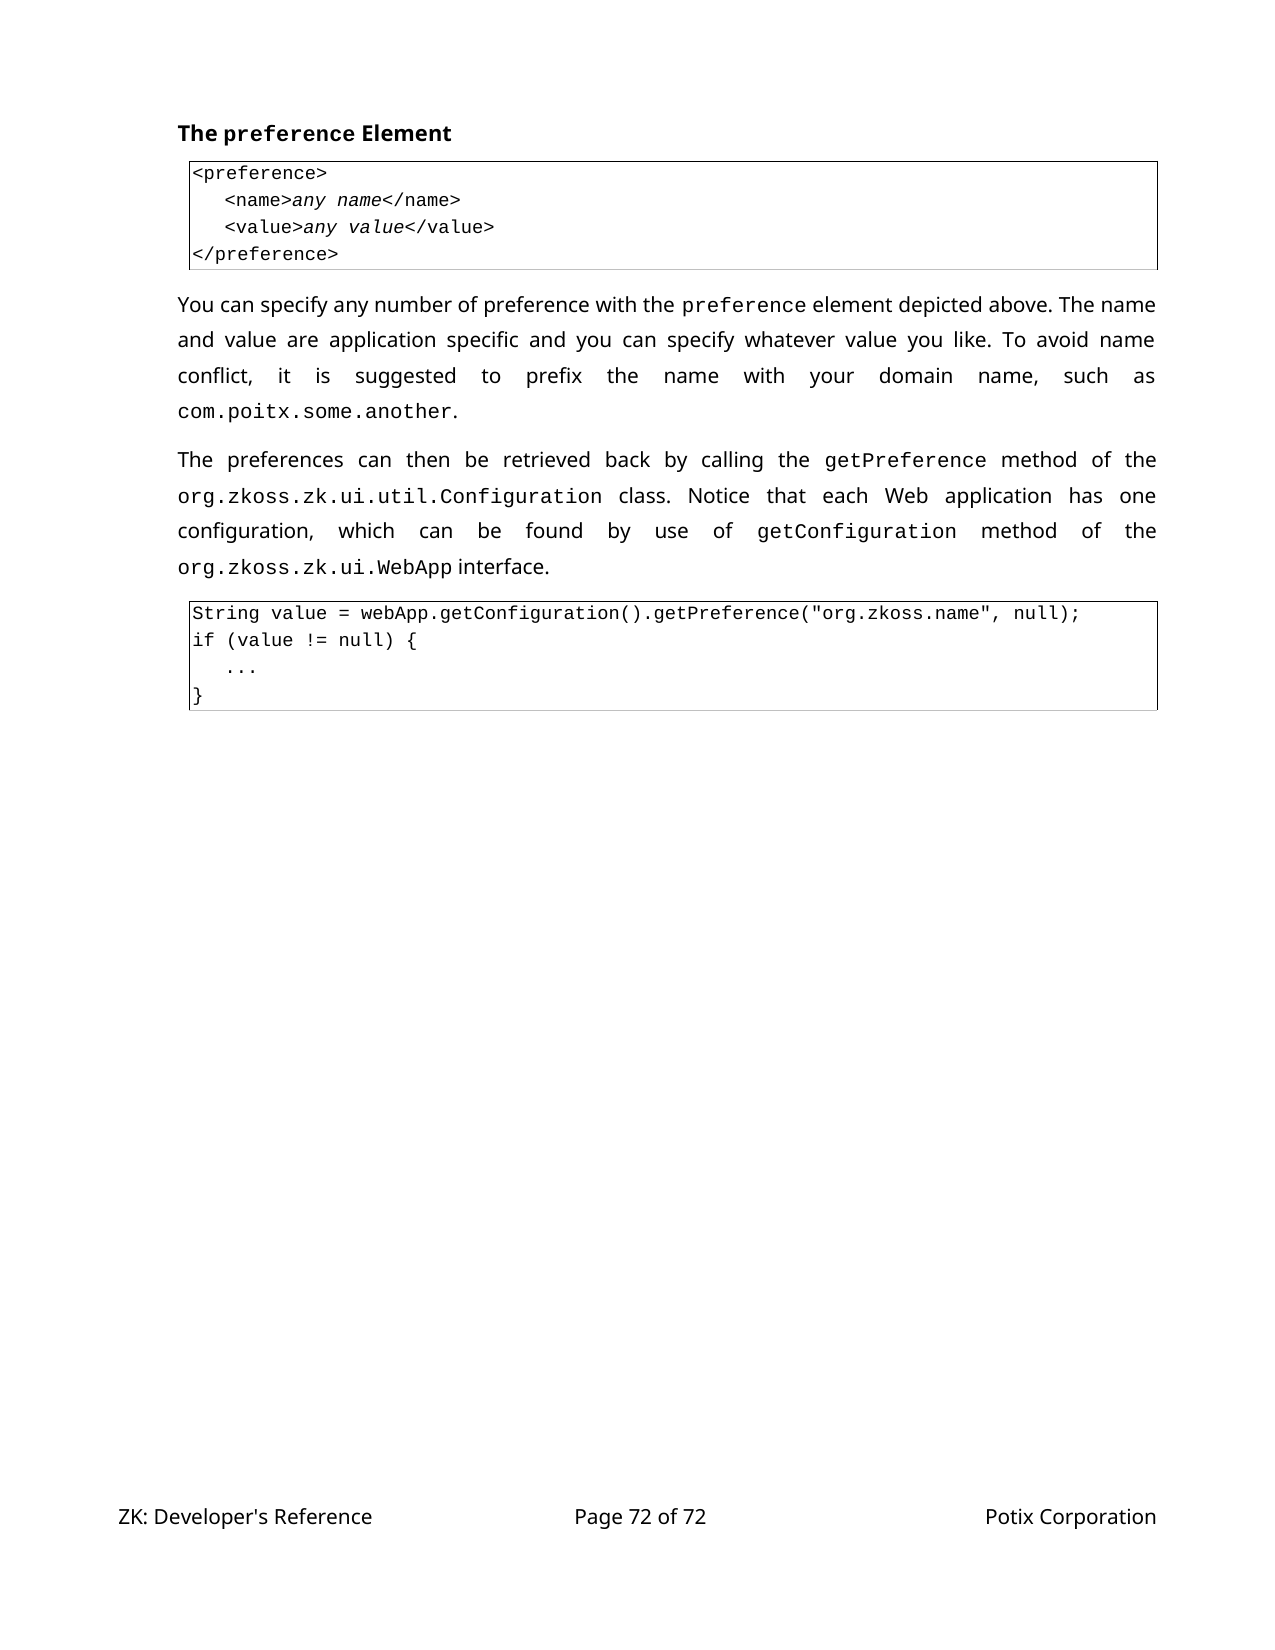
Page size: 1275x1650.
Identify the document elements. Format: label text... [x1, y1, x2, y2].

text <preference> [190, 162, 1157, 185]
text <name>any name</name> [190, 188, 1157, 212]
text </preference> [190, 242, 1157, 269]
text String value = webApp.getConfiguration().getPreference("org.zkoss.name", null); [190, 602, 1157, 625]
text if (value != null) { [190, 628, 1157, 652]
text } [190, 682, 1157, 710]
text You can specify any number of preference with the preference element depicted above. The name and value are application specific and you can specify whatever value you like. To avoid name conflict, it is suggested to prefix the name with your domain name, such as com.poitx.some.another. [177, 290, 1157, 424]
text The preferences can then be retrieved back by calling the getPreference method of the org.zkoss.zk.ui.util.Configuration class. Notice that each Web application has one configuration, which can be found by use of getConfiguration method of the org.zkoss.zk.ui.WebApp interface. [177, 445, 1157, 580]
text <value>any value</value> [190, 215, 1157, 239]
text ... [190, 655, 1157, 679]
subtitle The preference Element [177, 118, 1157, 148]
